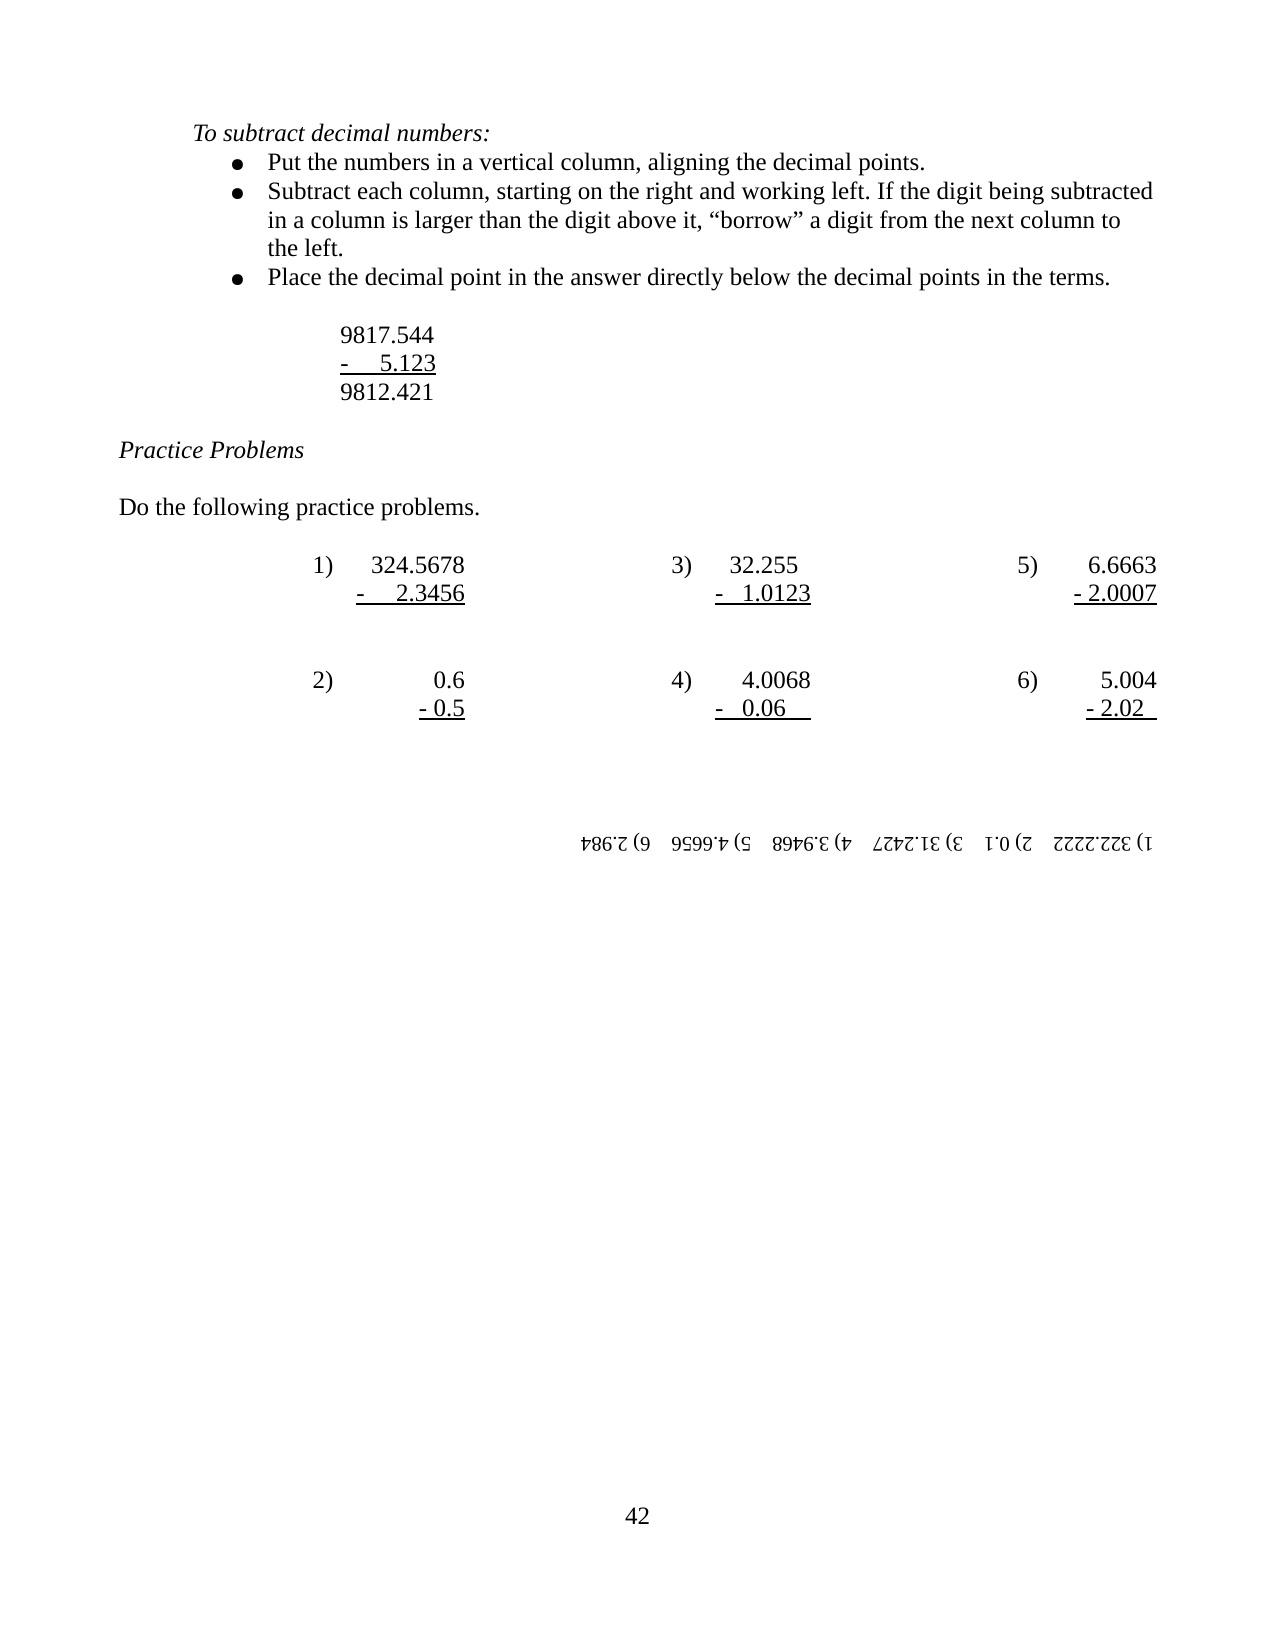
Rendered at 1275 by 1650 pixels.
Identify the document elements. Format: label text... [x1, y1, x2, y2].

list Subtract each column, starting on the right and working left. If the digit being subtracted in a column is larger than the digit above it, “borrow” a digit from the next column to the left. [230, 176, 1156, 262]
table_header 1) 324.5678 - 2.3456 [119, 550, 464, 665]
table_cell 6) 5.004 - 2.02 [810, 665, 1156, 780]
table_cell 2) 0.6 - 0.5 [119, 665, 464, 780]
text Practice Problems [118, 435, 1156, 463]
table_cell 4) 4.0068 - 0.06 [465, 665, 810, 780]
table_header 3) 32.255 - 1.0123 [465, 550, 810, 665]
text 9812.421 [340, 377, 1156, 406]
list Put the numbers in a vertical column, aligning the decimal points. [230, 147, 1156, 176]
list Place the decimal point in the answer directly below the decimal points in the terms. [230, 262, 1156, 291]
text 9817.544 [340, 320, 1156, 348]
text Do the following practice problems. [118, 492, 1156, 521]
table_header 5) 6.6663 - 2.0007 [810, 550, 1156, 665]
text - 5.123 [340, 348, 1156, 377]
text To subtract decimal numbers: [192, 118, 1156, 147]
